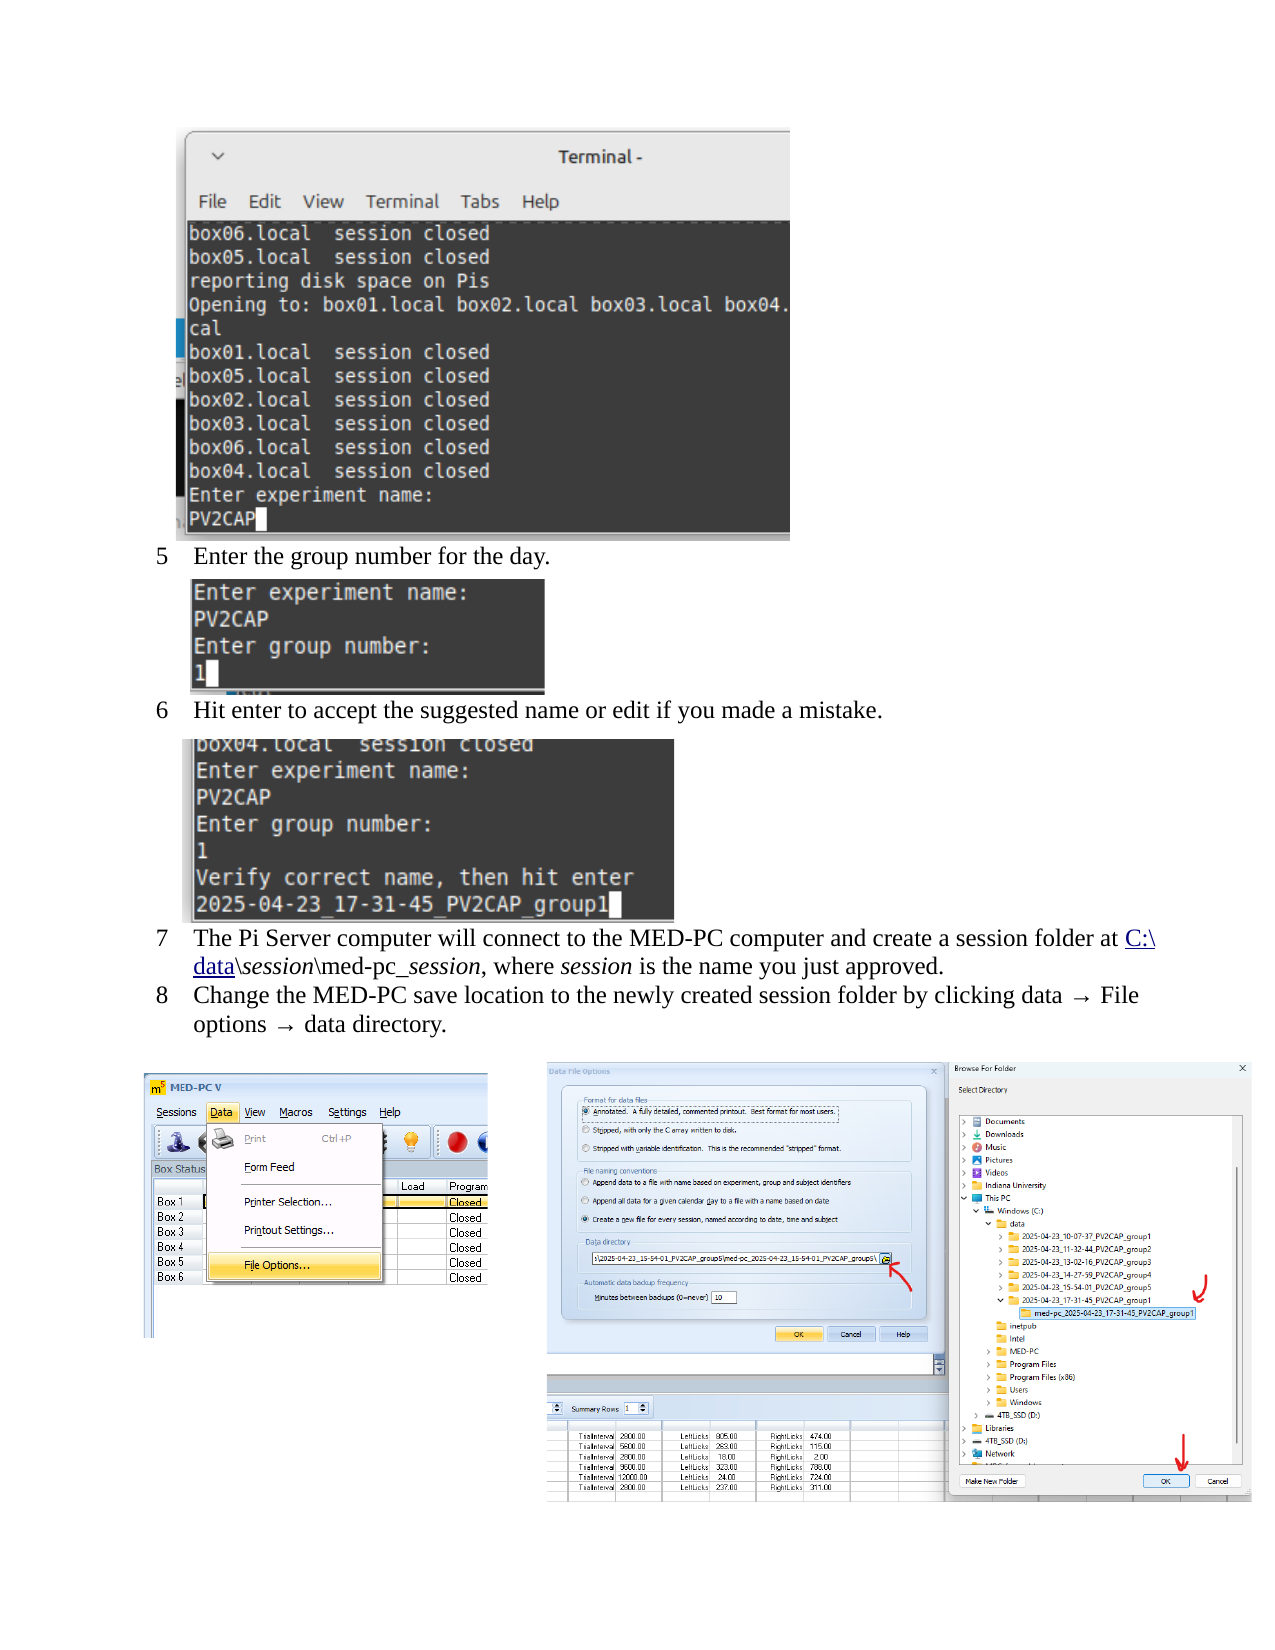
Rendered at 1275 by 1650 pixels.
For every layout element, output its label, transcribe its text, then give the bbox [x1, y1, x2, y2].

list Hit enter to accept the suggested name or edit if you made a mistake. [156, 569, 1157, 723]
picture [546, 1062, 1252, 1502]
picture [182, 739, 675, 923]
picture [175, 127, 790, 541]
picture [190, 579, 545, 695]
list The Pi Server computer will connect to the MED-PC computer and create a session folder at C:\data\session\med-pc_session, where session is the name you just approved. [156, 723, 1157, 980]
picture [143, 1073, 488, 1338]
list Enter the group number for the day. [156, 118, 1157, 569]
list Change the MED-PC save location to the newly created session folder by clicking data → File options → data directory. [156, 980, 1157, 1038]
